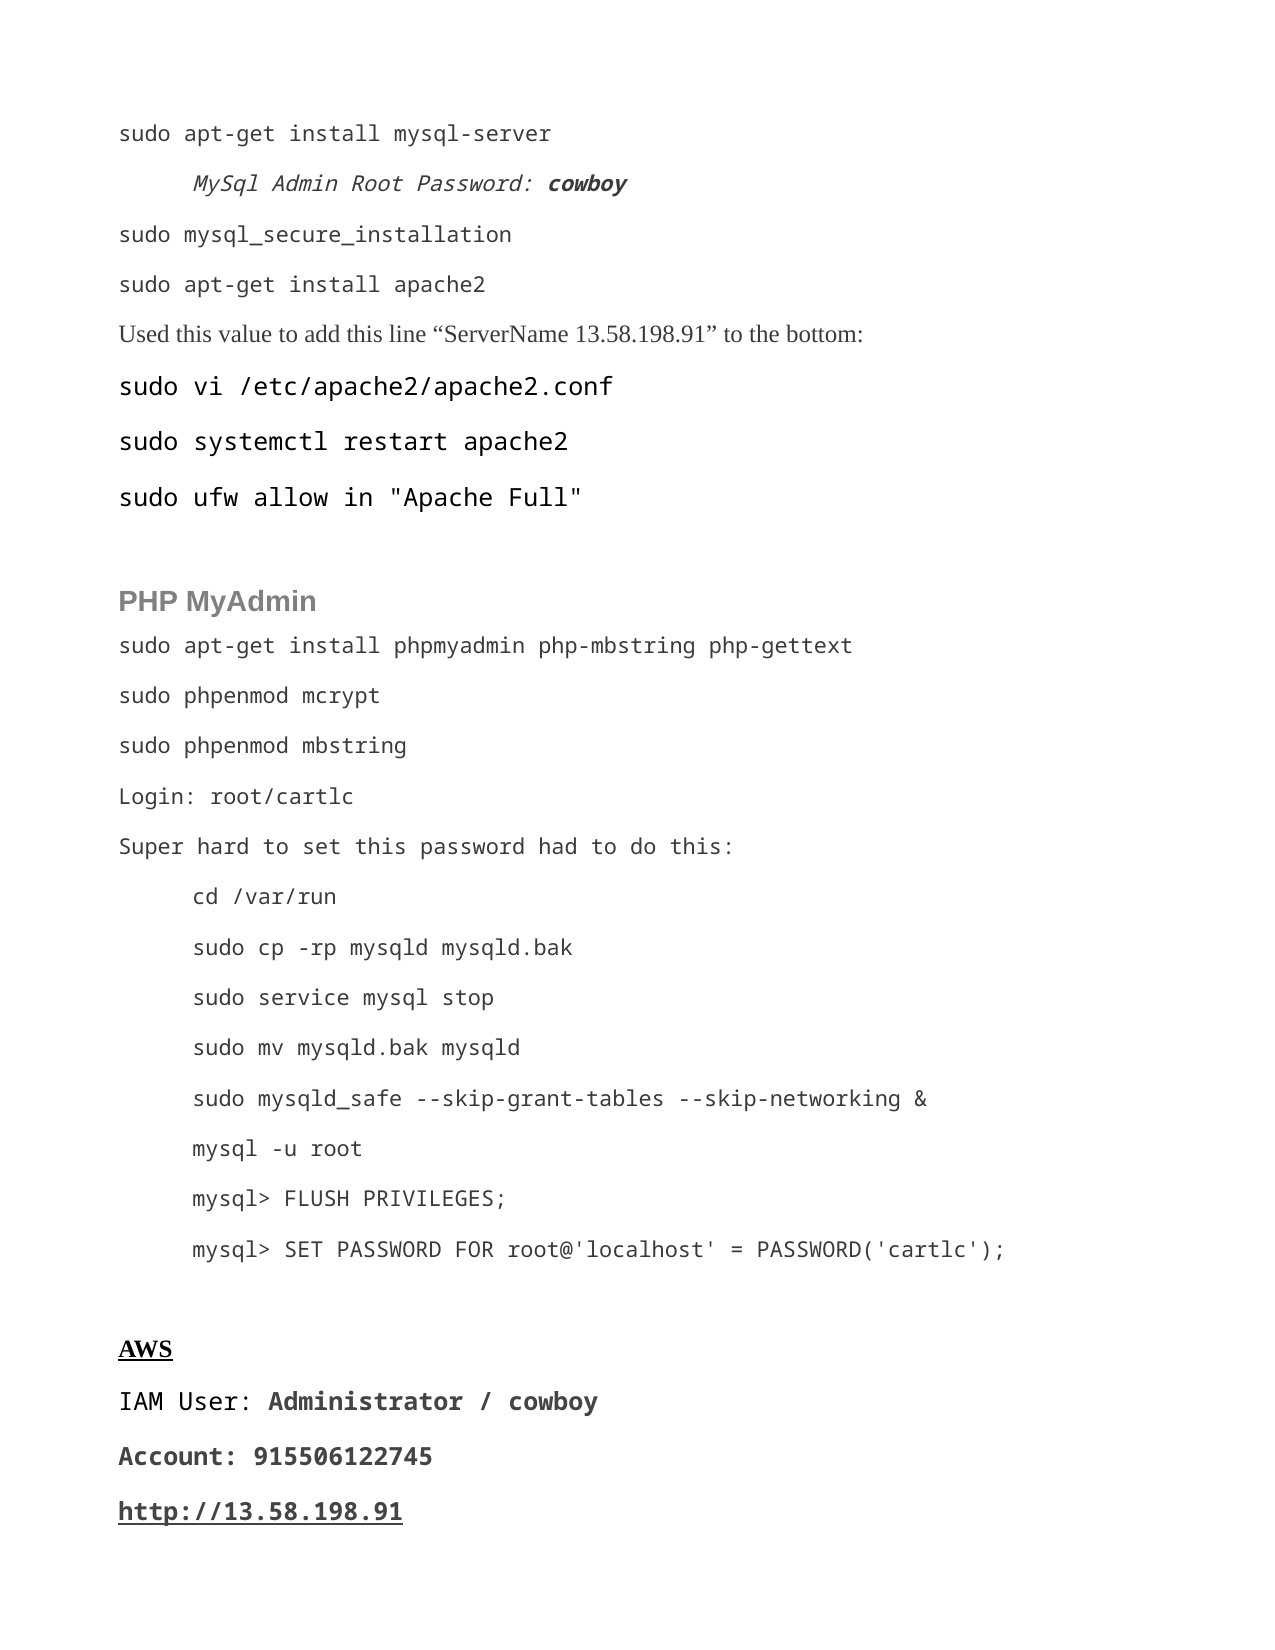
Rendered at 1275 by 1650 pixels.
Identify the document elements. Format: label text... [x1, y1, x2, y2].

text sudo ufw allow in "Apache Full" [118, 479, 1157, 513]
text Login: root/cartlc [118, 781, 1157, 811]
text sudo cp -rp mysqld mysqld.bak [192, 932, 1157, 961]
text sudo systemctl restart apache2 [118, 424, 1157, 458]
text sudo service mysql stop [192, 982, 1157, 1012]
text sudo phpenmod mbstring [118, 730, 1157, 760]
text sudo phpenmod mcrypt [118, 680, 1157, 710]
text IAM User: Administrator / cowboy [118, 1383, 1157, 1417]
text mysql> SET PASSWORD FOR root@'localhost' = PASSWORD('cartlc'); [192, 1233, 1157, 1263]
text sudo mv mysqld.bak mysqld [192, 1032, 1157, 1062]
text sudo vi /etc/apache2/apache2.conf [118, 368, 1157, 402]
text mysql -u root [192, 1133, 1157, 1163]
text sudo apt-get install apache2 [118, 269, 1157, 299]
subtitle PHP MyAdmin [118, 584, 1157, 617]
text sudo mysql_secure_installation [118, 219, 1157, 248]
text MySql Admin Root Password: cowboy [192, 168, 1157, 198]
text cd /var/run [192, 881, 1157, 911]
text Account: 915506122745 [118, 1439, 1157, 1473]
text Used this value to add this line “ServerName 13.58.198.91” to the bottom: [118, 319, 1157, 348]
text mysql> FLUSH PRIVILEGES; [192, 1183, 1157, 1213]
text sudo apt-get install mysql-server [118, 118, 1157, 148]
text sudo apt-get install phpmyadmin php-mbstring php-gettext [118, 630, 1157, 659]
text AWS [118, 1334, 1157, 1363]
text sudo mysqld_safe --skip-grant-tables --skip-networking & [192, 1083, 1157, 1112]
text Super hard to set this password had to do this: [118, 831, 1157, 861]
text http://13.58.198.91 [118, 1494, 1157, 1528]
